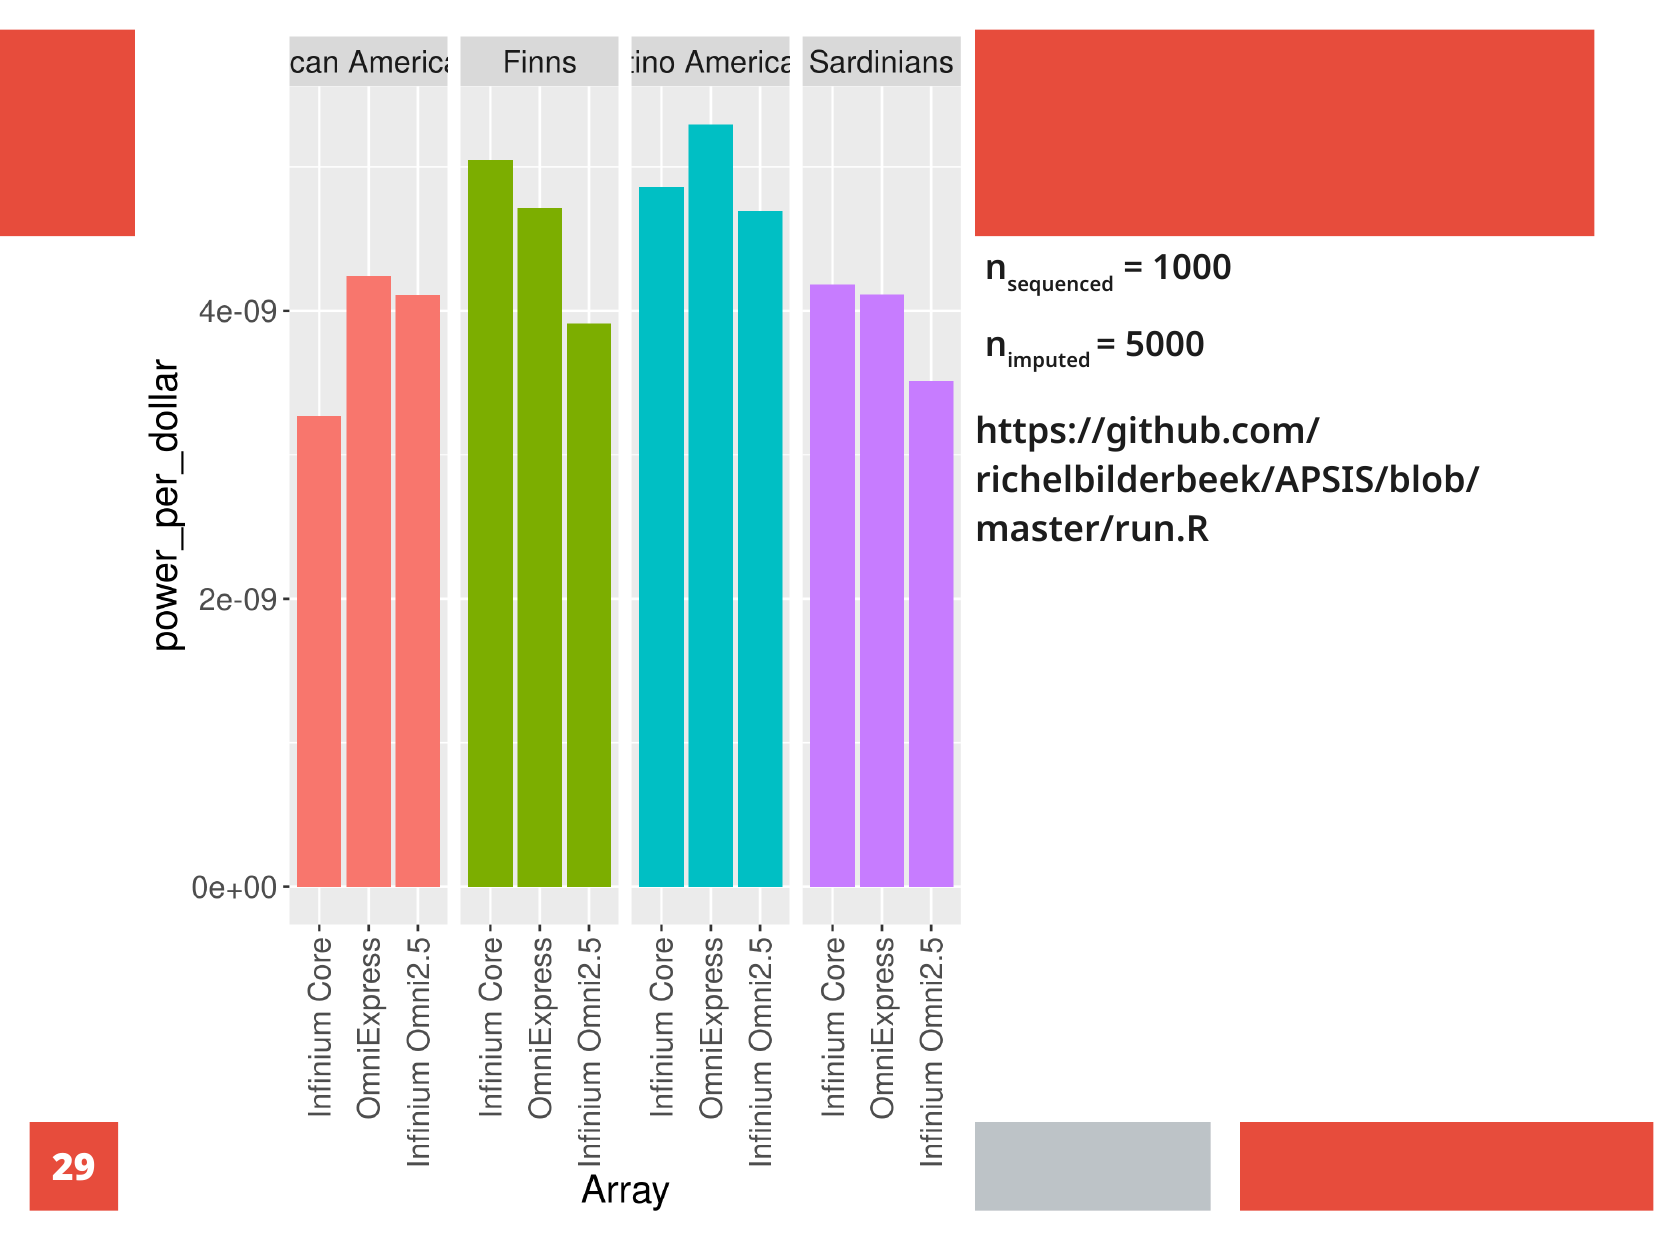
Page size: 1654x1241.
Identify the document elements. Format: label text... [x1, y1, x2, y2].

list https://github.com/richelbilderbeek/APSIS/blob/master/run.R [975, 405, 1550, 553]
list nsequenced = 1000 nimputed = 5000 [985, 242, 1561, 376]
picture [135, 23, 976, 1224]
